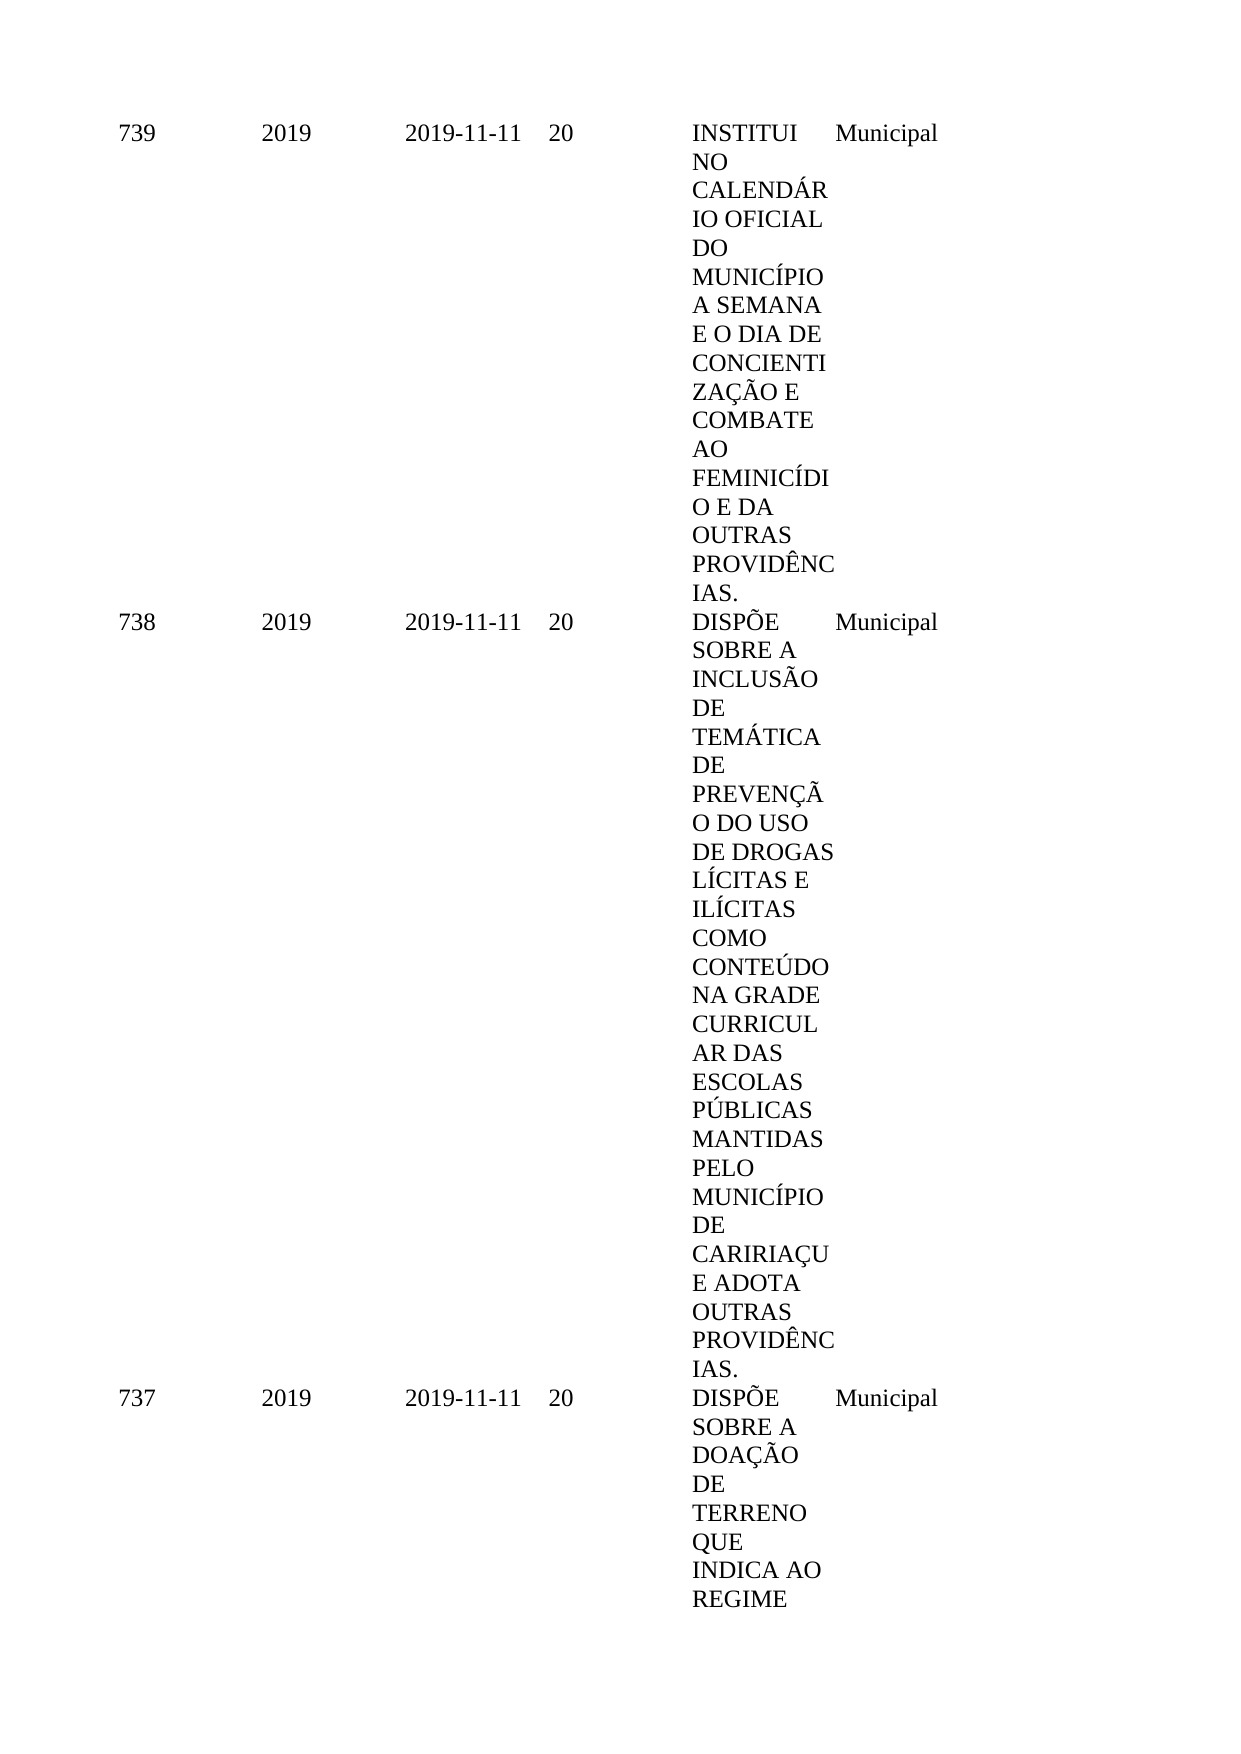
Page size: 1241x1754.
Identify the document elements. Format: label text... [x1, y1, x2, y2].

table_cell DISPÕE SOBRE A DOAÇÃO DE TERRENO QUE INDICA AO REGIME [692, 1383, 835, 1613]
table_cell 738 [118, 607, 261, 1383]
table_cell [979, 607, 1122, 1383]
table_cell 20 [548, 118, 692, 607]
table_cell 737 [118, 1383, 261, 1613]
table_cell Municipal [835, 607, 979, 1383]
table_cell 739 [118, 118, 261, 607]
table_cell 2019-11-11 [405, 1383, 548, 1613]
table_cell [979, 118, 1122, 607]
table_cell DISPÕE SOBRE A INCLUSÃO DE TEMÁTICA DE PREVENÇÃO DO USO DE DROGAS LÍCITAS E ILÍCITAS COMO CONTEÚDO NA GRADE CURRICULAR DAS ESCOLAS PÚBLICAS MANTIDAS PELO MUNICÍPIO DE CARIRIAÇU E ADOTA OUTRAS PROVIDÊNCIAS. [692, 607, 835, 1383]
table_cell 2019 [261, 607, 405, 1383]
table_cell Municipal [835, 1383, 979, 1613]
table_cell 2019 [261, 1383, 405, 1613]
table_cell Municipal [835, 118, 979, 607]
table_cell 2019-11-11 [405, 607, 548, 1383]
table_cell [979, 1383, 1122, 1613]
table_cell 2019 [261, 118, 405, 607]
table_cell INSTITUI NO CALENDÁRIO OFICIAL DO MUNICÍPIO A SEMANA E O DIA DE CONCIENTIZAÇÃO E COMBATE AO FEMINICÍDIO E DA OUTRAS PROVIDÊNCIAS. [692, 118, 835, 607]
table_cell 20 [548, 607, 692, 1383]
table_cell 20 [548, 1383, 692, 1613]
table_cell 2019-11-11 [405, 118, 548, 607]
